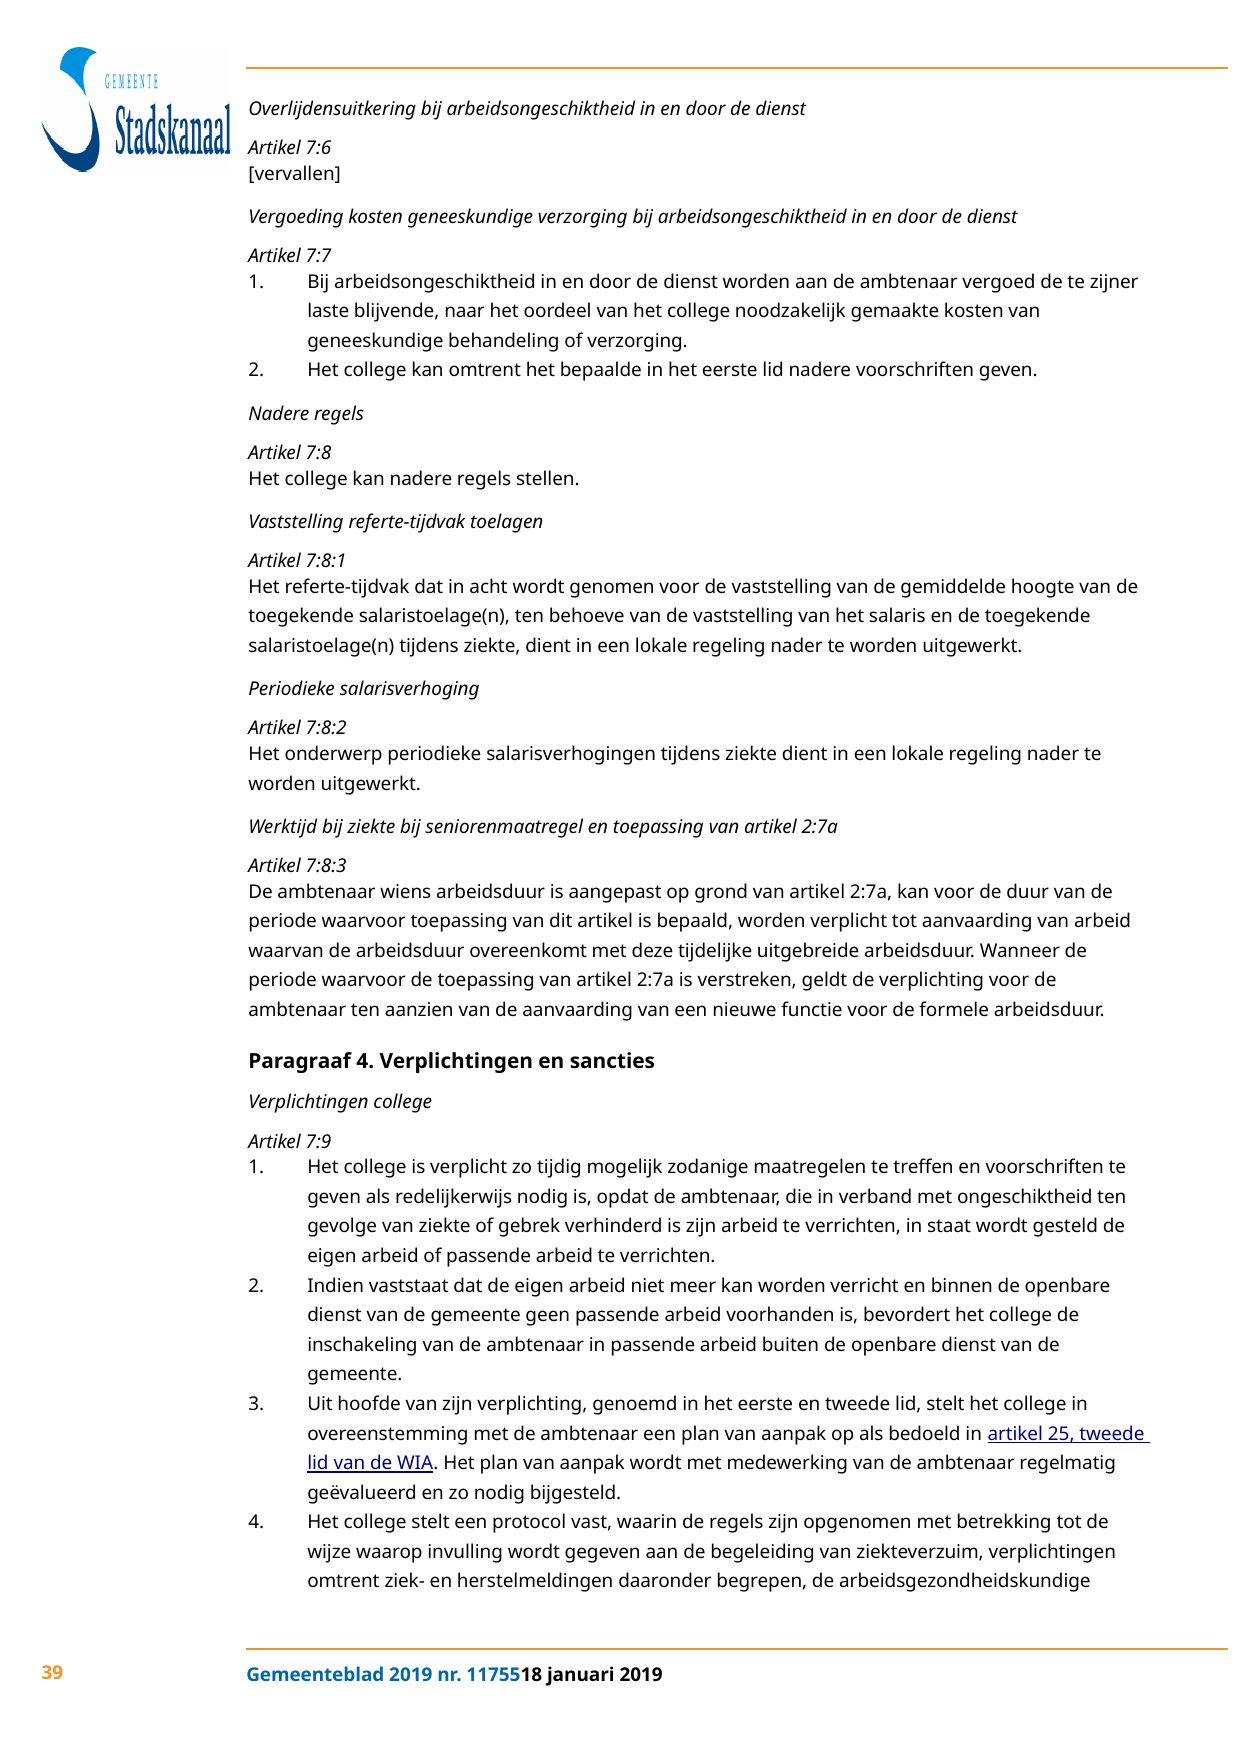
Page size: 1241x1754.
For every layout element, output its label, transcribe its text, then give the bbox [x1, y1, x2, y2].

text Het onderwerp periodieke salarisverhogingen tijdens ziekte dient in een lokale regeling nader te worden uitgewerkt. [248, 740, 1152, 796]
text De ambtenaar wiens arbeidsduur is aangepast op grond van artikel 2:7a, kan voor de duur van de periode waarvoor toepassing van dit artikel is bepaald, worden verplicht tot aanvaarding van arbeid waarvan de arbeidsduur overeenkomt met deze tijdelijke uitgebreide arbeidsduur. Wanneer de periode waarvoor de toepassing van artikel 2:7a is verstreken, geldt de verplichting voor de ambtenaar ten aanzien van de aanvaarding van een nieuwe functie voor de formele arbeidsduur. [248, 878, 1152, 1022]
text Artikel 7:9 [248, 1128, 1152, 1153]
text Het college kan nadere regels stellen. [248, 465, 1152, 491]
list Het college is verplicht zo tijdig mogelijk zodanige maatregelen te treffen en voorschriften te geven als redelijkerwijs nodig is, opdat de ambtenaar, die in verband met ongeschiktheid ten gevolge van ziekte of gebrek verhinderd is zijn arbeid te verrichten, in staat wordt gesteld de eigen arbeid of passende arbeid te verrichten. [248, 1153, 1152, 1268]
text Overlijdensuitkering bij arbeidsongeschiktheid in en door de dienst [248, 95, 1152, 121]
picture [41, 47, 231, 172]
text Vaststelling referte-tijdvak toelagen [248, 508, 1152, 534]
list Het college stelt een protocol vast, waarin de regels zijn opgenomen met betrekking tot de wijze waarop invulling wordt gegeven aan de begeleiding van ziekteverzuim, verplichtingen omtrent ziek- en herstelmeldingen daaronder begrepen, de arbeidsgezondheidskundige [248, 1508, 1152, 1593]
text Vergoeding kosten geneeskundige verzorging bij arbeidsongeschiktheid in en door de dienst [248, 203, 1152, 229]
text Periodieke salarisverhoging [248, 675, 1152, 701]
list Uit hoofde van zijn verplichting, genoemd in het eerste en tweede lid, stelt het college in overeenstemming met de ambtenaar een plan van aanpak op als bedoeld in artikel 25, tweede lid van de WIA. Het plan van aanpak wordt met medewerking van de ambtenaar regelmatig geëvalueerd en zo nodig bijgesteld. [248, 1390, 1152, 1505]
text Artikel 7:6 [248, 134, 1152, 160]
text Artikel 7:8:1 [248, 547, 1152, 573]
text Artikel 7:8 [248, 439, 1152, 465]
text Artikel 7:8:3 [248, 852, 1152, 878]
text Artikel 7:7 [248, 242, 1152, 268]
list Bij arbeidsongeschiktheid in en door de dienst worden aan de ambtenaar vergoed de te zijner laste blijvende, naar het oordeel van het college noodzakelijk gemaakte kosten van geneeskundige behandeling of verzorging. [248, 268, 1152, 353]
text Werktijd bij ziekte bij seniorenmaatregel en toepassing van artikel 2:7a [248, 813, 1152, 839]
text [vervallen] [248, 160, 1152, 186]
text Verplichtingen college [248, 1088, 1152, 1114]
text Paragraaf 4. Verplichtingen en sancties [248, 1047, 1152, 1075]
list Indien vaststaat dat de eigen arbeid niet meer kan worden verricht en binnen de openbare dienst van de gemeente geen passende arbeid voorhanden is, bevordert het college de inschakeling van de ambtenaar in passende arbeid buiten de openbare dienst van de gemeente. [248, 1272, 1152, 1386]
text Nadere regels [248, 400, 1152, 426]
text Het referte-tijdvak dat in acht wordt genomen voor de vaststelling van de gemiddelde hoogte van de toegekende salaristoelage(n), ten behoeve van de vaststelling van het salaris en de toegekende salaristoelage(n) tijdens ziekte, dient in een lokale regeling nader te worden uitgewerkt. [248, 573, 1152, 658]
list Het college kan omtrent het bepaalde in het eerste lid nadere voorschriften geven. [248, 357, 1152, 382]
text Artikel 7:8:2 [248, 714, 1152, 740]
